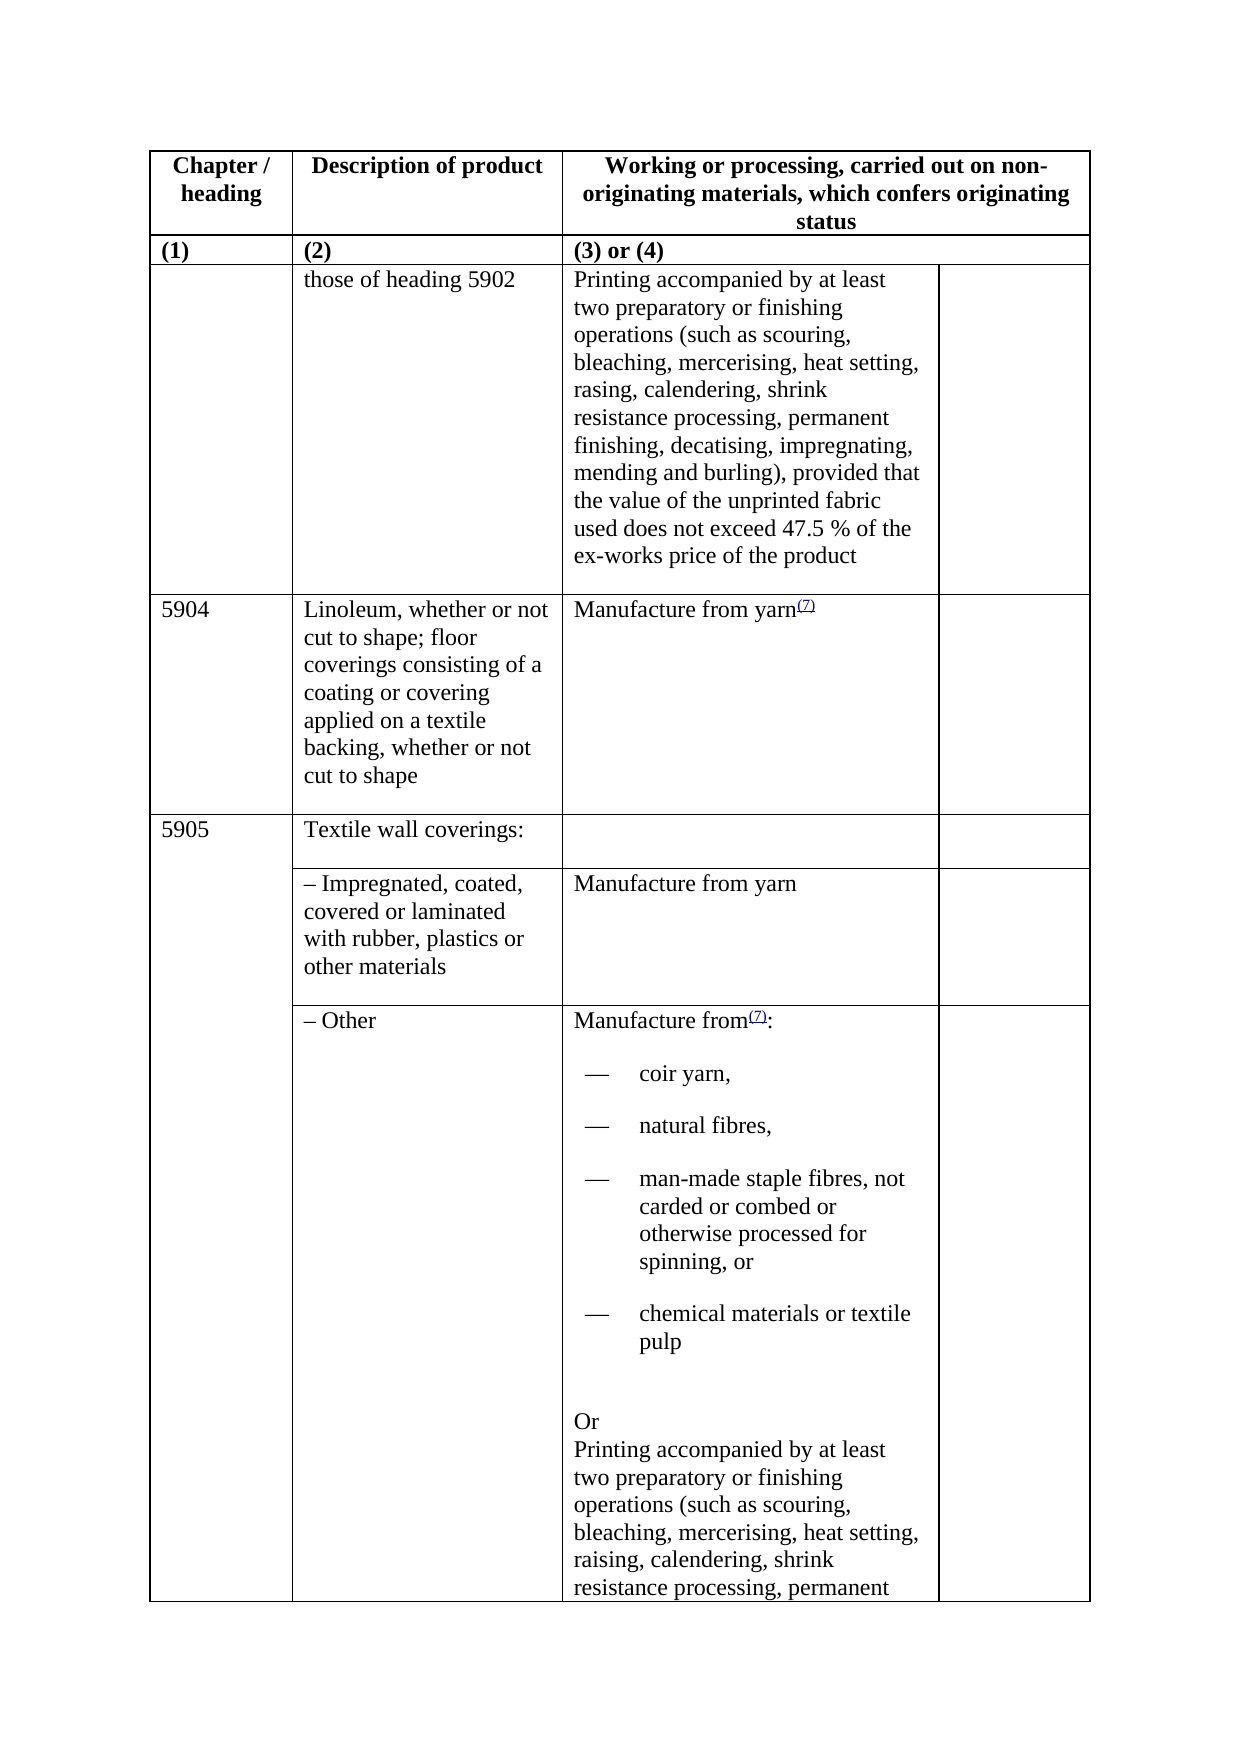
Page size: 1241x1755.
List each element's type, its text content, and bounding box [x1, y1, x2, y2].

table_cell — [574, 1111, 628, 1164]
table_cell chemical materials or textile pulp [628, 1300, 928, 1380]
table_cell — [574, 1300, 628, 1380]
table_cell 5905 [151, 815, 292, 868]
table_cell those of heading 5902 [293, 265, 562, 594]
table_cell [940, 265, 1089, 594]
table_cell [151, 1005, 292, 1601]
table_cell man-made staple fibres, not carded or combed or otherwise processed for spinning, or [628, 1164, 928, 1299]
table_header — [574, 1059, 628, 1111]
table_cell [940, 815, 1089, 868]
table_header Chapter / heading [151, 152, 292, 234]
table_cell Manufacture from yarn(7) [563, 595, 938, 813]
table_cell [940, 869, 1089, 1005]
table_cell natural fibres, [628, 1111, 928, 1164]
table_cell Printing accompanied by at least two preparatory or finishing operations (such as scouring, bleaching, mercerising, heat setting, rasing, calendering, shrink resistance processing, permanent finishing, decatising, impregnating, mending and burling), provided that the value of the unprinted fabric used does not exceed 47.5 % of the ex-works price of the product [563, 265, 938, 594]
table_cell Textile wall coverings: [293, 815, 562, 868]
table_header Description of product [293, 152, 562, 234]
table_cell [940, 595, 1089, 813]
table_cell (2) [293, 236, 562, 263]
table_cell [940, 1006, 1089, 1601]
table_header Working or processing, carried out on non-originating materials, which confers originating status [563, 152, 1089, 234]
table_cell Manufacture from yarn [563, 869, 938, 1005]
table_cell Manufacture from(7): Or Printing accompanied by at least two preparatory or finishing operations (such as scouring, bleaching, mercerising, heat setting, raising, calendering, shrink resistance processing, permanent [563, 1006, 938, 1601]
table_cell — [574, 1164, 628, 1299]
table_cell – Other [293, 1006, 562, 1601]
table_cell 5904 [151, 595, 292, 813]
table_cell [563, 815, 938, 868]
table_cell [151, 265, 292, 594]
table_cell [151, 868, 292, 1005]
table_cell – Impregnated, coated, covered or laminated with rubber, plastics or other materials [293, 869, 562, 1005]
table_cell Linoleum, whether or not cut to shape; floor coverings consisting of a coating or covering applied on a textile backing, whether or not cut to shape [293, 595, 562, 813]
table_cell (1) [151, 236, 292, 263]
table_header coir yarn, [628, 1059, 928, 1111]
table_cell (3) or (4) [563, 236, 1089, 263]
